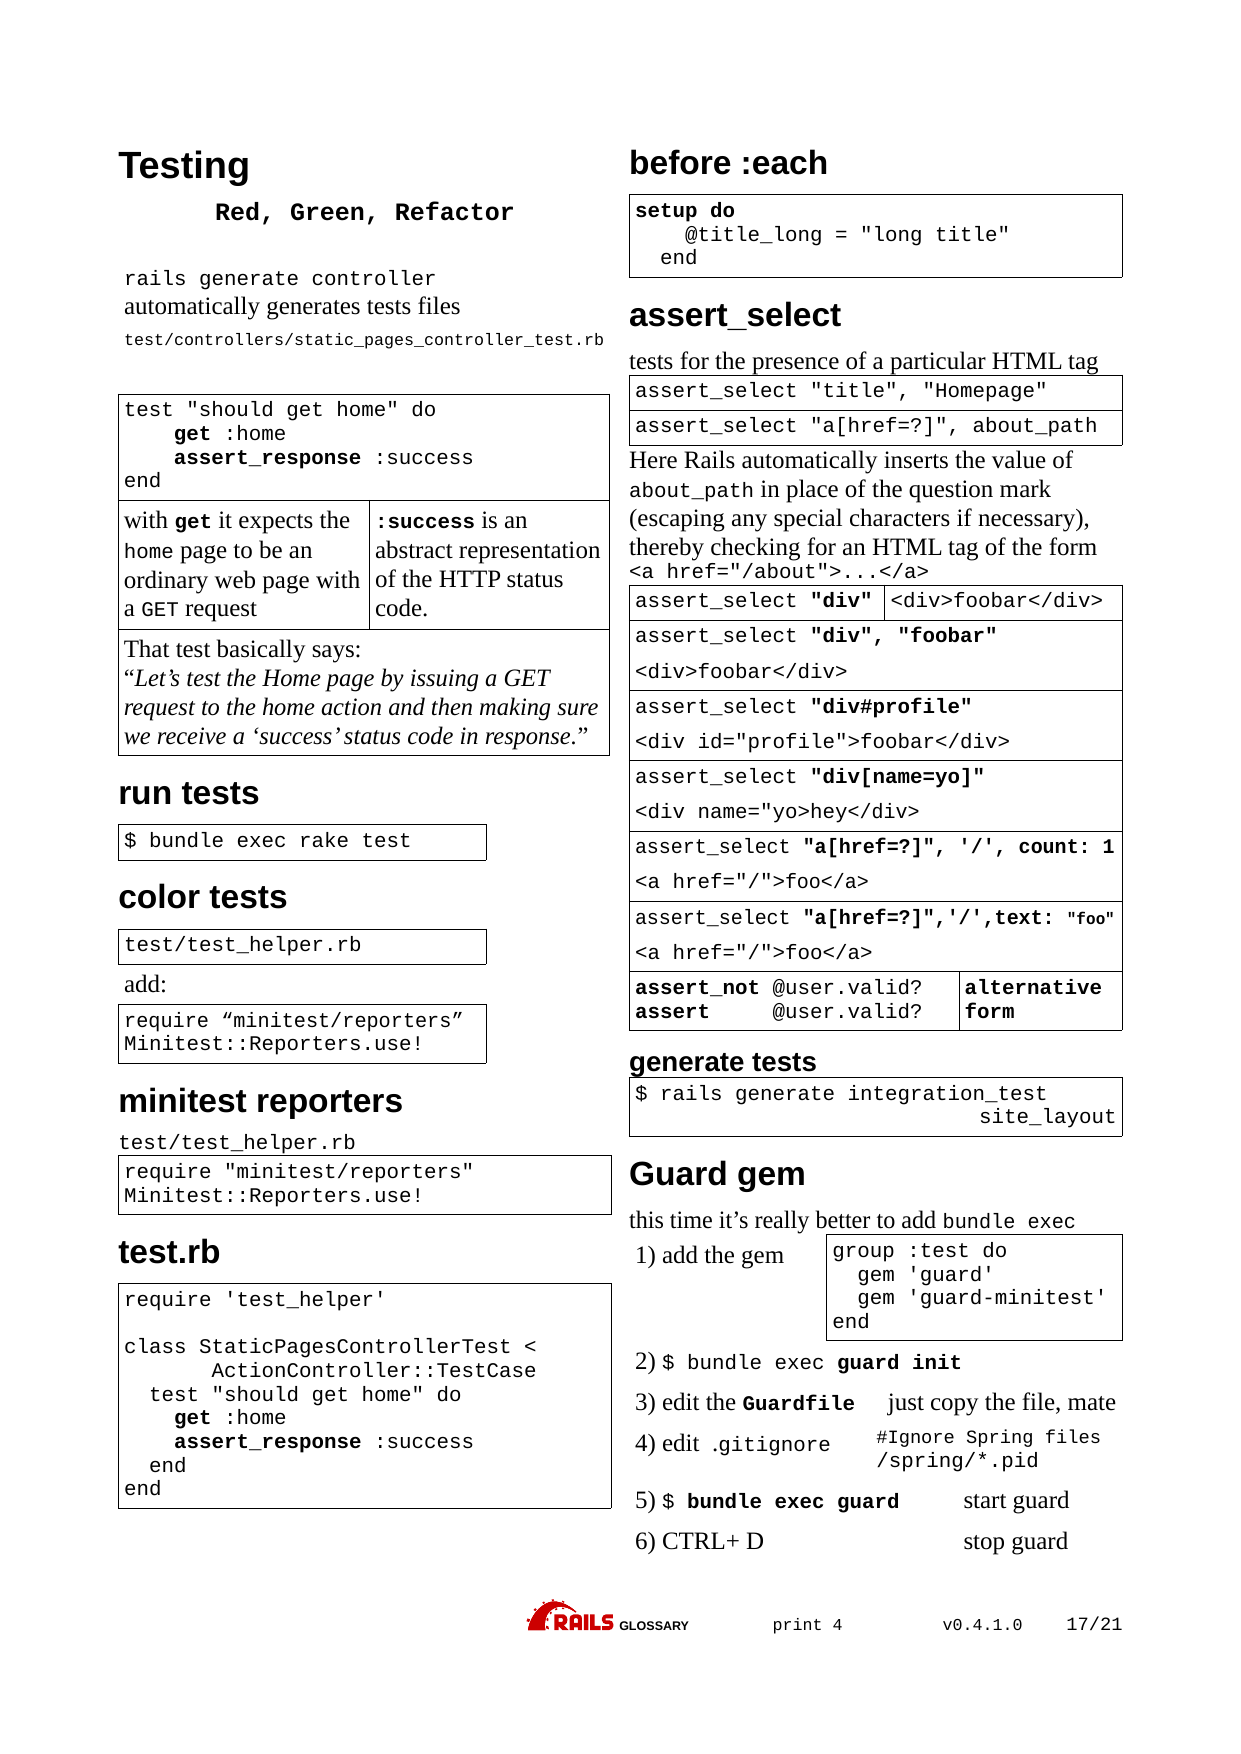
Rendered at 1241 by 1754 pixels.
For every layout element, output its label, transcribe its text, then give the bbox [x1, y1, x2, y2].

table_cell <div id="profile">foobar</div> [630, 725, 1122, 760]
table_cell add: [118, 965, 486, 1004]
text this time it’s really better to add bundle exec [629, 1205, 1122, 1234]
table_header 1) add the gem [629, 1234, 826, 1340]
table_cell <div>foobar</div> [630, 655, 884, 690]
table_cell <a href="/">foo</a> [630, 936, 1122, 971]
table_header test/test_helper.rb [119, 930, 486, 964]
table_header assert_select "div" [630, 586, 884, 620]
table_cell just copy the file, mate [882, 1382, 1122, 1423]
text Red, Green, Refactor [118, 199, 611, 228]
subtitle test.rb [118, 1232, 611, 1271]
table_cell start guard [958, 1479, 1122, 1520]
table_header $ bundle exec rake test [119, 825, 486, 859]
table_cell [885, 655, 1122, 690]
text Here Rails automatically inserts the value of about_path in place of the question mark (escaping any special characters if necessary), thereby checking for an HTML tag of the form [629, 446, 1122, 561]
text tests for the presence of a particular HTML tag [629, 346, 1122, 374]
table_cell #Ignore Spring files /spring/*.pid [870, 1423, 1122, 1479]
table_cell That test basically says: “Let’s test the Home page by issuing a GET request to the home action and then making sure we receive a ‘success’ status code in response.” [119, 630, 609, 755]
text test/test_helper.rb [118, 1132, 611, 1155]
table_cell 5) $ bundle exec guard [629, 1479, 957, 1520]
table_header [481, 256, 611, 326]
table_cell assert_select "div[name=yo]" [630, 761, 1122, 796]
table_cell require “minitest/reporters” Minitest::Reporters.use! [119, 1005, 486, 1063]
table_cell assert_select "a[href=?]", '/', count: 1 [630, 832, 1122, 866]
table_header test "should get home" do get :home assert_response :success end [119, 395, 609, 500]
table_cell stop guard [958, 1520, 1122, 1560]
table_cell assert_select "div", "foobar" [630, 621, 1122, 655]
table_cell assert_select "a[href=?]", about_path [630, 411, 1122, 445]
table_cell assert_select "div#profile" [630, 691, 1122, 725]
table_header setup do @title_long = "long title" end [630, 195, 1122, 277]
subtitle assert_select [629, 294, 1122, 333]
table_cell alternative form [960, 972, 1122, 1030]
subtitle Testing [118, 143, 611, 187]
table_cell <div name="yo>hey</div> [630, 796, 1122, 831]
subtitle generate tests [629, 1045, 1122, 1077]
table_cell 3) edit the Guardfile [629, 1382, 882, 1423]
table_header require 'test_helper' class StaticPagesControllerTest < ActionController::TestCase test "should get home" do get :home assert_response :success end end [119, 1284, 611, 1508]
table_header group :test do gem 'guard' gem 'guard-minitest' end [827, 1235, 1122, 1340]
table_cell 2) $ bundle exec guard init [629, 1340, 1122, 1382]
table_cell 4) edit .gitignore [629, 1423, 870, 1479]
table_cell test/controllers/static_pages_controller_test.rb [118, 326, 611, 356]
table_cell with get it expects the home page to be an ordinary web page with a GET request [119, 501, 369, 629]
subtitle color tests [118, 877, 611, 916]
text <a href="/about">...</a> [629, 561, 1122, 584]
table_cell :success is an abstract representation of the HTTP status code. [370, 501, 609, 629]
table_header $ rails generate integration_test site_layout [630, 1078, 1122, 1136]
table_cell assert_not @user.valid? assert @user.valid? [630, 972, 959, 1030]
table_header assert_select "title", "Homepage" [630, 376, 1122, 410]
table_header require "minitest/reporters" Minitest::Reporters.use! [119, 1156, 611, 1214]
subtitle Guard gem [629, 1153, 1122, 1192]
table_cell <a href="/">foo</a> [630, 866, 1122, 901]
subtitle minitest reporters [118, 1081, 611, 1119]
subtitle before :each [629, 143, 1122, 182]
subtitle run tests [118, 773, 611, 812]
table_cell assert_select "a[href=?]",'/',text: "foo" [630, 902, 1122, 936]
table_header rails generate controller automatically generates tests files [118, 256, 481, 326]
table_cell 6) CTRL+ D [629, 1520, 957, 1560]
table_header <div>foobar</div> [885, 586, 1122, 620]
